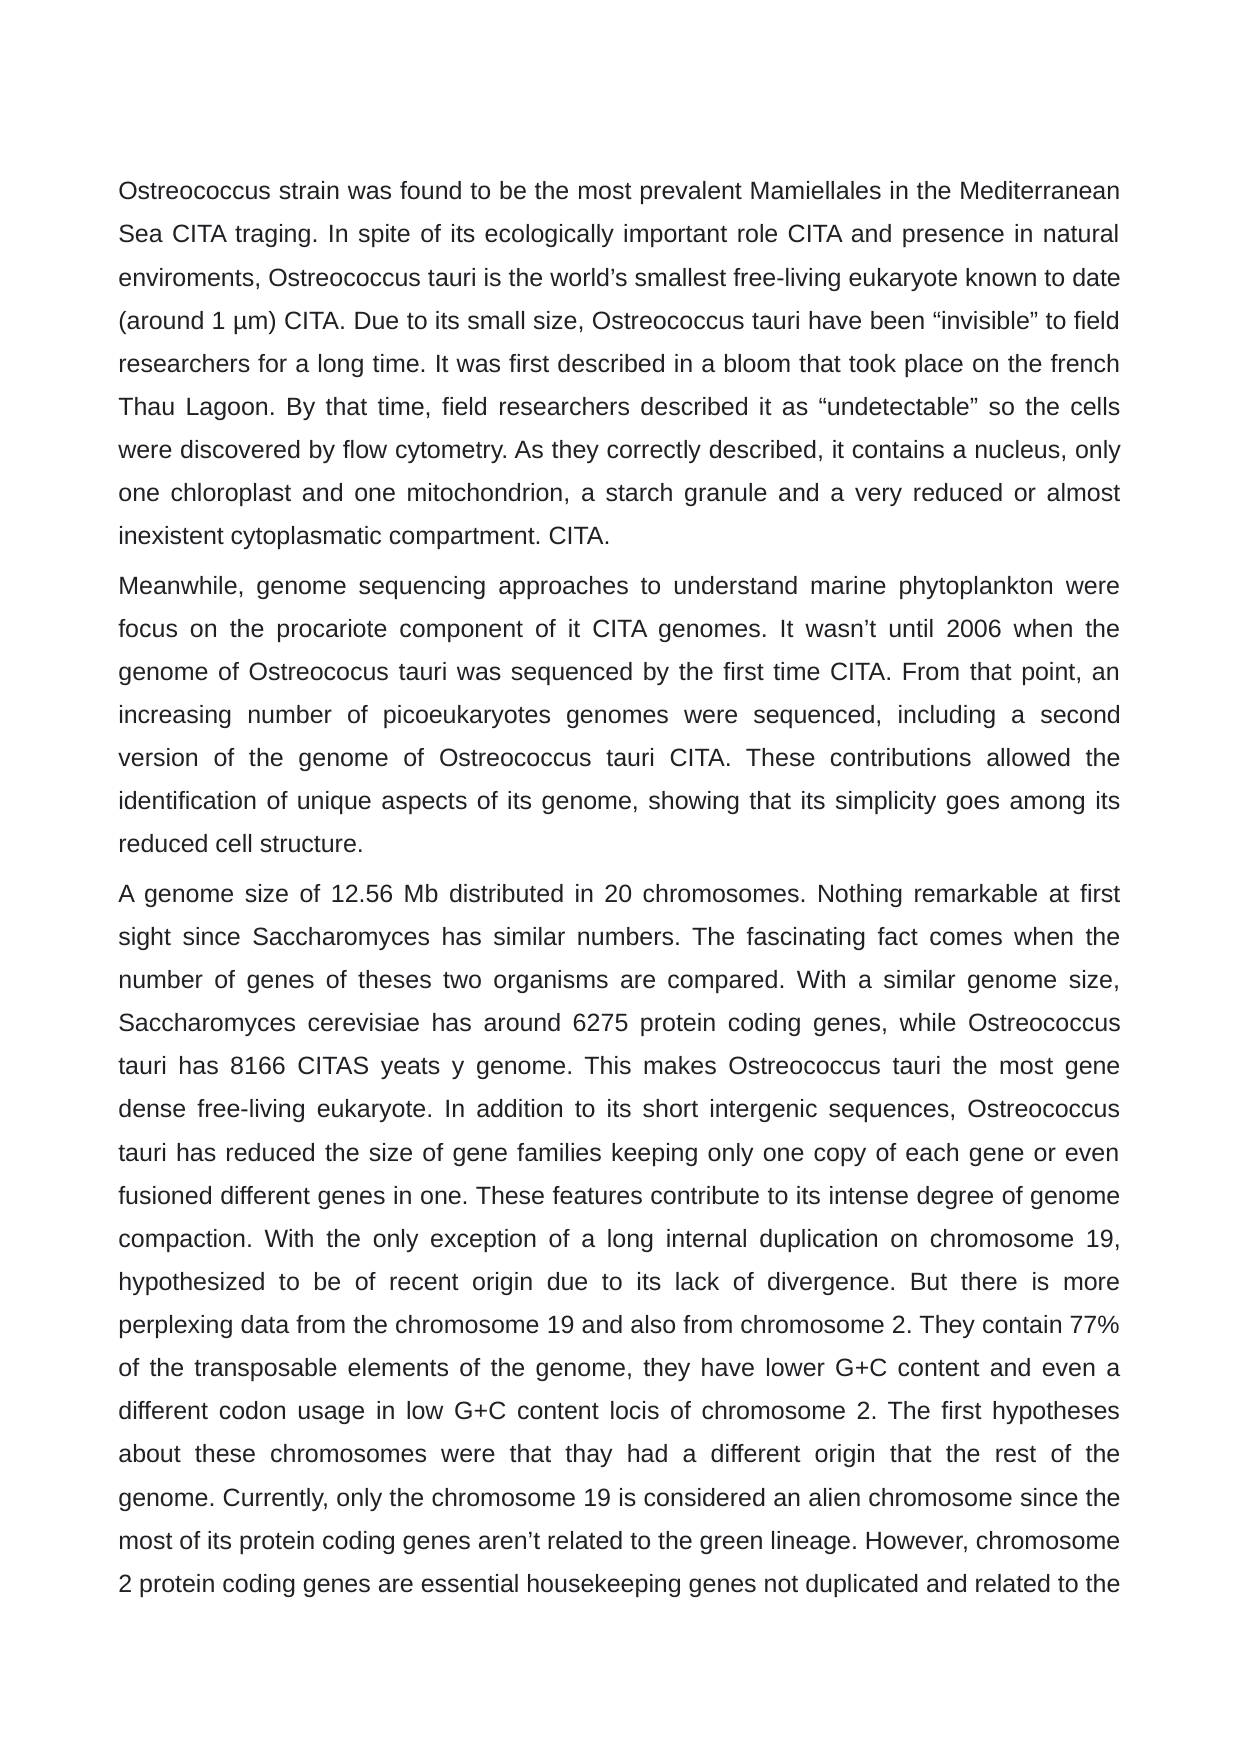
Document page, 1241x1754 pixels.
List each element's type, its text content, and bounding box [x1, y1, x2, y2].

text A genome size of 12.56 Mb distributed in 20 chromosomes. Nothing remarkable at first sight since Saccharomyces has similar numbers. The fascinating fact comes when the number of genes of theses two organisms are compared. With a similar genome size, Saccharomyces cerevisiae has around 6275 protein coding genes, while Ostreococcus tauri has 8166 CITAS yeats y genome. This makes Ostreococcus tauri the most gene dense free-living eukaryote. In addition to its short intergenic sequences, Ostreococcus tauri has reduced the size of gene families keeping only one copy of each gene or even fusioned different genes in one. These features contribute to its intense degree of genome compaction. With the only exception of a long internal duplication on chromosome 19, hypothesized to be of recent origin due to its lack of divergence. But there is more perplexing data from the chromosome 19 and also from chromosome 2. They contain 77% of the transposable elements of the genome, they have lower G+C content and even a different codon usage in low G+C content locis of chromosome 2. The first hypotheses about these chromosomes were that thay had a different origin that the rest of the genome. Currently, only the chromosome 19 is considered an alien chromosome since the most of its protein coding genes aren’t related to the green lineage. However, chromosome 2 protein coding genes are essential housekeeping genes not duplicated and related to the [118, 879, 1122, 1598]
text Ostreococcus strain was found to be the most prevalent Mamiellales in the Mediterranean Sea CITA traging. In spite of its ecologically important role CITA and presence in natural enviroments, Ostreococcus tauri is the world’s smallest free-living eukaryote known to date (around 1 µm) CITA. Due to its small size, Ostreococcus tauri have been “invisible” to field researchers for a long time. It was first described in a bloom that took place on the french Thau Lagoon. By that time, field researchers described it as “undetectable” so the cells were discovered by flow cytometry. As they correctly described, it contains a nucleus, only one chloroplast and one mitochondrion, a starch granule and a very reduced or almost inexistent cytoplasmatic compartment. CITA. [118, 176, 1122, 550]
text Meanwhile, genome sequencing approaches to understand marine phytoplankton were focus on the procariote component of it CITA genomes. It wasn’t until 2006 when the genome of Ostreococus tauri was sequenced by the first time CITA. From that point, an increasing number of picoeukaryotes genomes were sequenced, including a second version of the genome of Ostreococcus tauri CITA. These contributions allowed the identification of unique aspects of its genome, showing that its simplicity goes among its reduced cell structure. [118, 571, 1122, 858]
